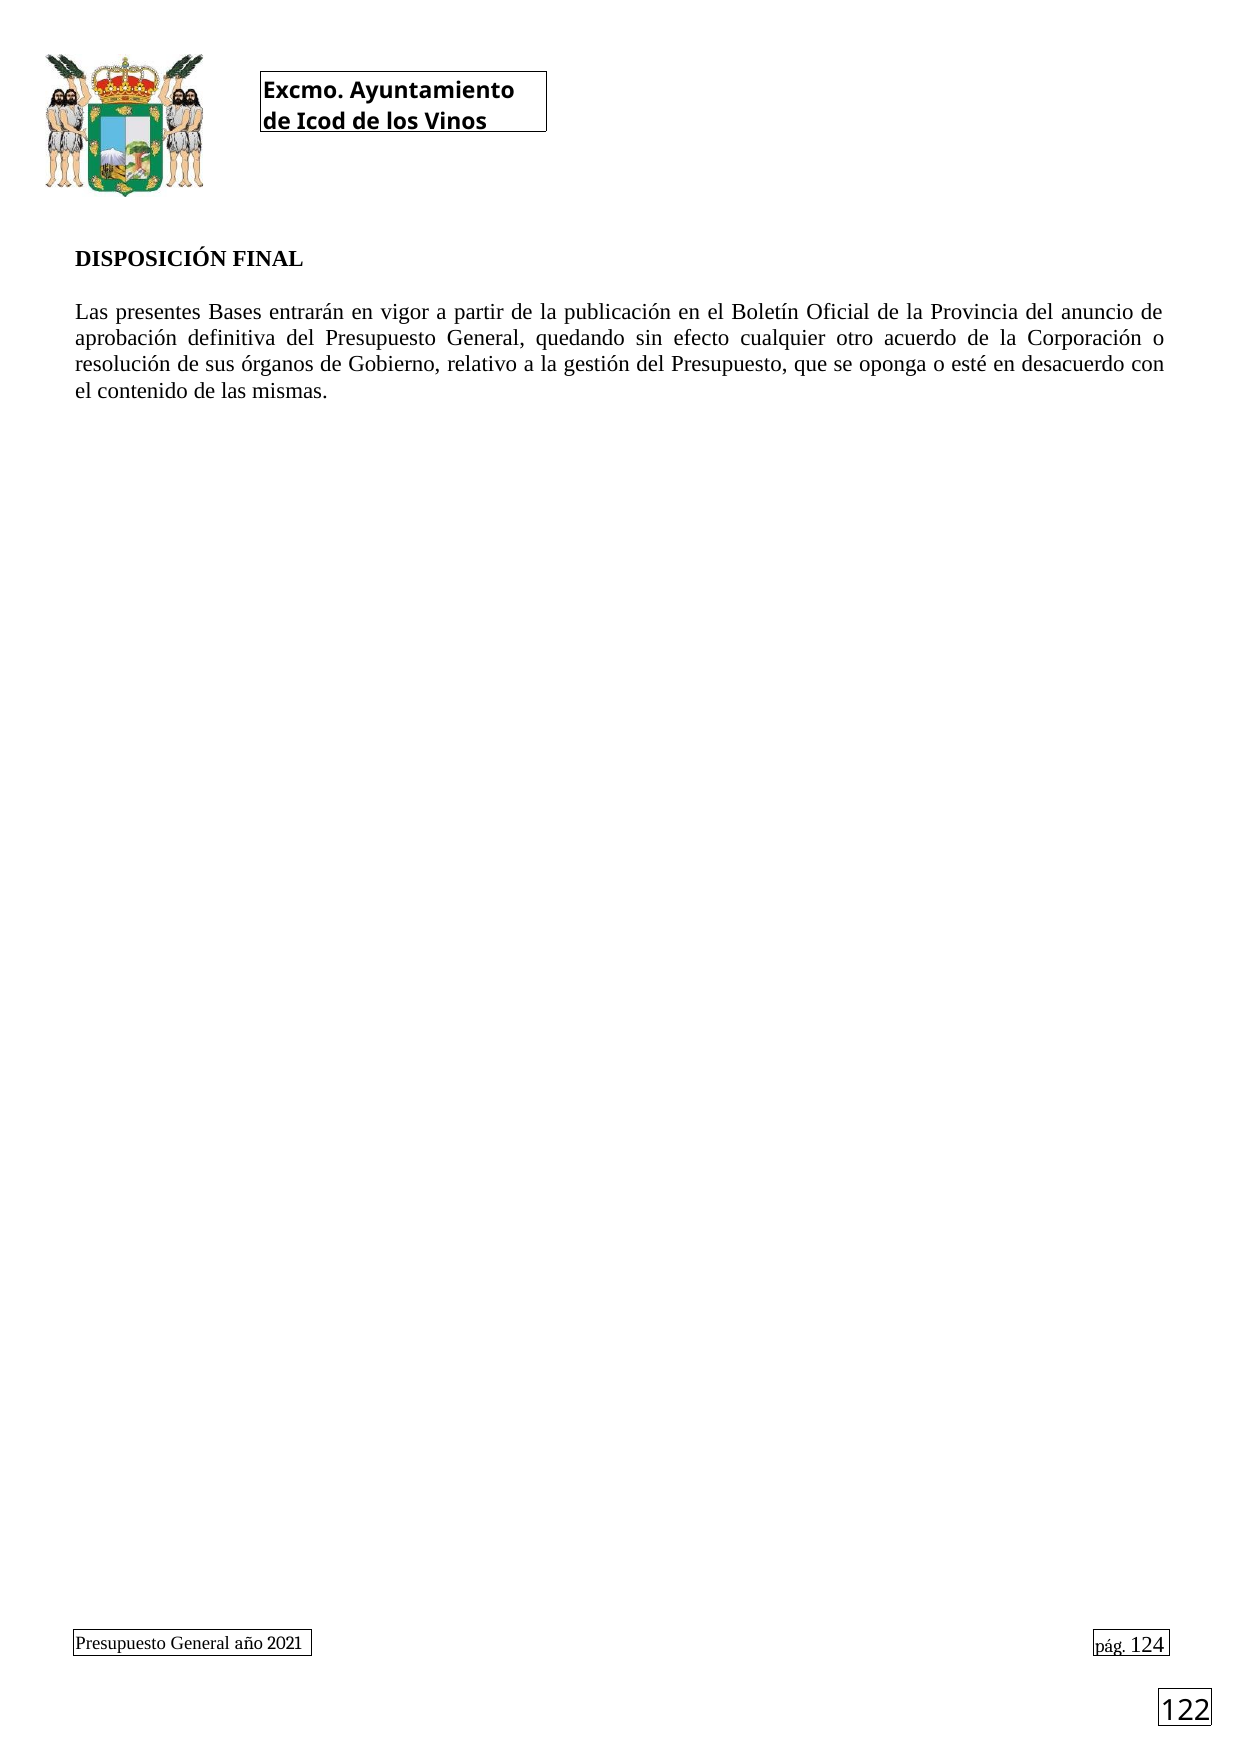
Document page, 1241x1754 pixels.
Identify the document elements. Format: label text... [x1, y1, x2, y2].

picture [45, 54, 204, 197]
text Las presentes Bases entrarán en vigor a partir de la publicación en el Boletín Oficial de la Provincia del anuncio de aprobación definitiva del Presupuesto General, quedando sin efecto cualquier otro acuerdo de la Corporación o resolución de sus órganos de Gobierno, relativo a la gestión del Presupuesto, que se oponga o esté en desacuerdo con el contenido de las mismas. [75, 298, 1166, 403]
subtitle DISPOSICIÓN FINAL [75, 245, 1223, 272]
